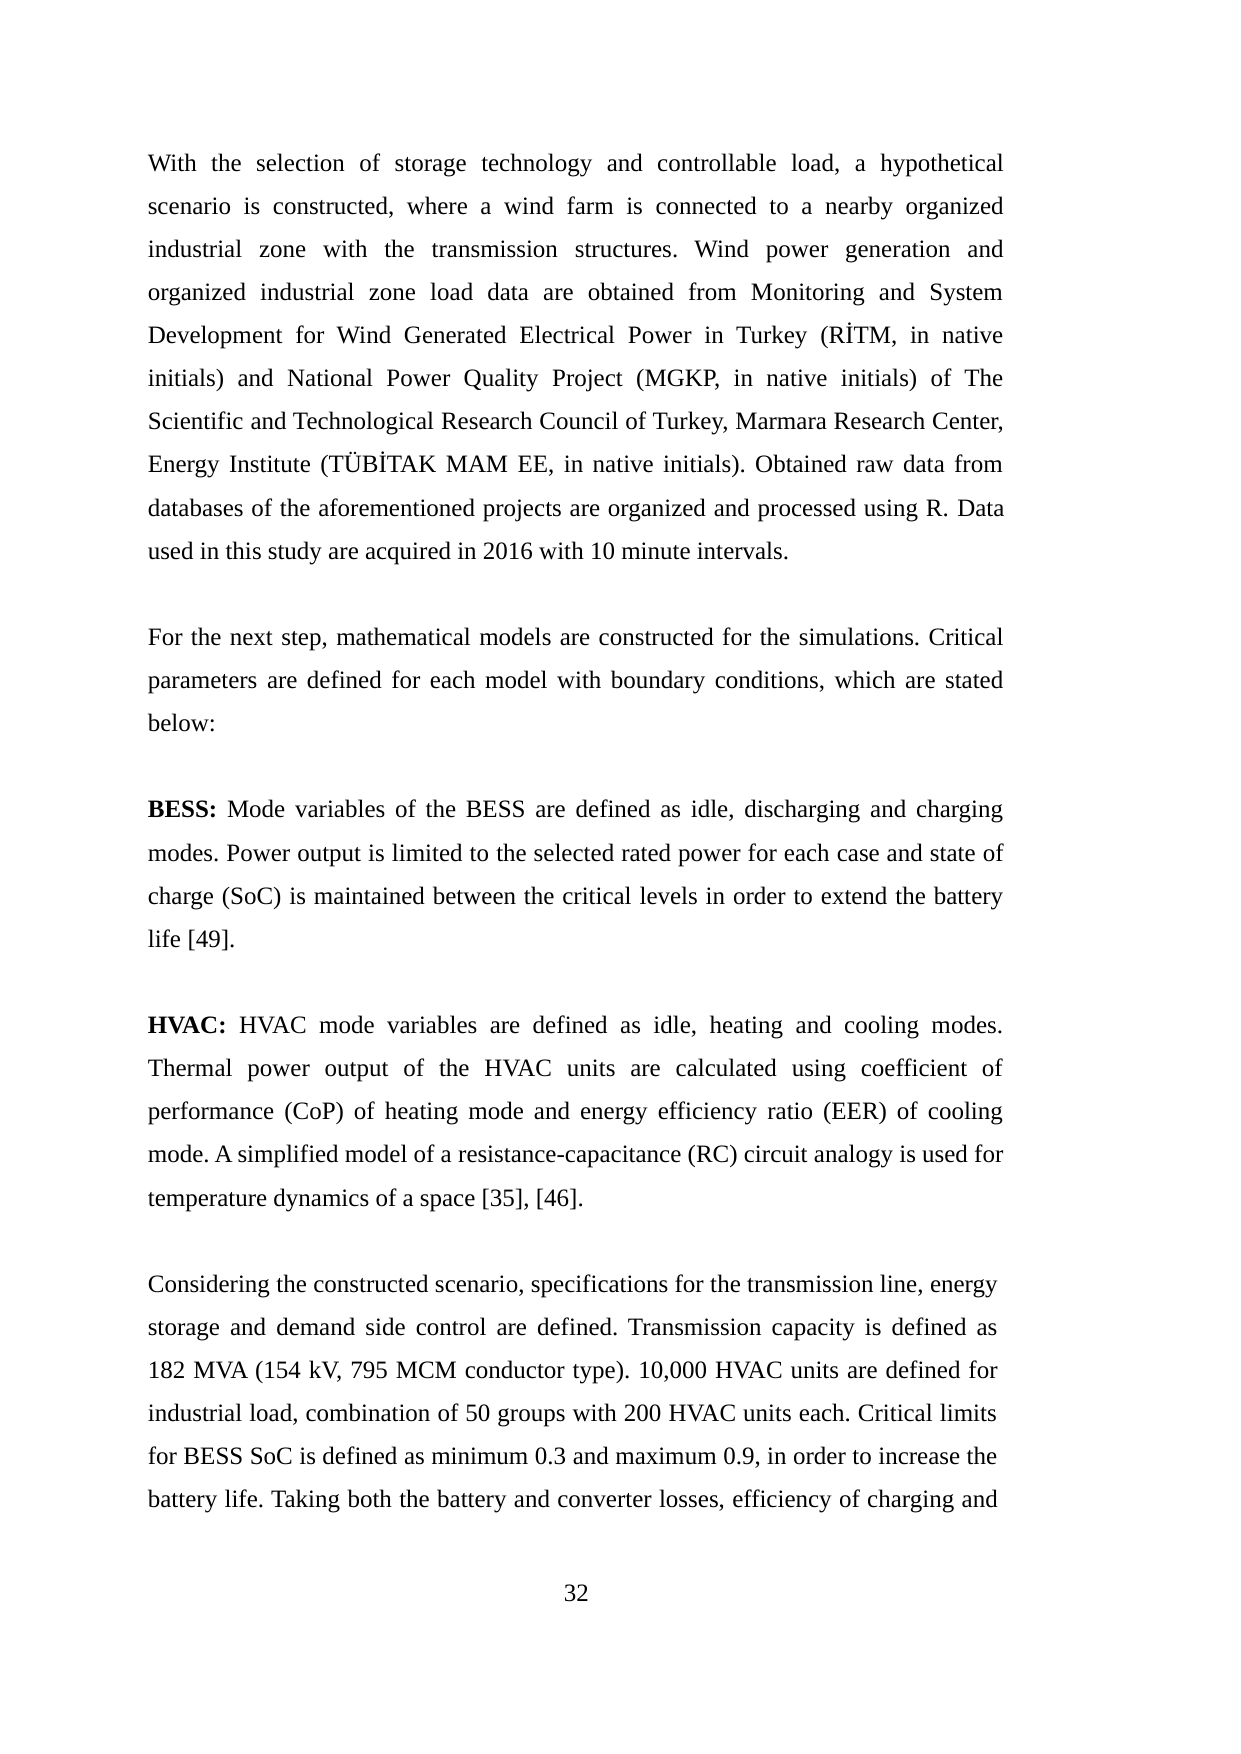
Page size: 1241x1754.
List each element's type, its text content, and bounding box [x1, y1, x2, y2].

text For the next step, mathematical models are constructed for the simulations. Critical parameters are defined for each model with boundary conditions, which are stated below: [148, 622, 1004, 737]
text Considering the constructed scenario, specifications for the transmission line, energy storage and demand side control are defined. Transmission capacity is defined as 182 MVA (154 kV, 795 MCM conductor type). 10,000 HVAC units are defined for industrial load, combination of 50 groups with 200 HVAC units each. Critical limits for BESS SoC is defined as minimum 0.3 and maximum 0.9, in order to increase the battery life. Taking both the battery and converter losses, efficiency of charging and [148, 1269, 998, 1513]
text HVAC: HVAC mode variables are defined as idle, heating and cooling modes. Thermal power output of the HVAC units are calculated using coefficient of performance (CoP) of heating mode and energy efficiency ratio (EER) of cooling mode. A simplified model of a resistance-capacitance (RC) circuit analogy is used for temperature dynamics of a space [35]⁠, [46]⁠. [148, 1010, 1004, 1211]
text BESS: Mode variables of the BESS are defined as idle, discharging and charging modes. Power output is limited to the selected rated power for each case and state of charge (SoC) is maintained between the critical levels in order to extend the battery life [49]⁠. [148, 794, 1004, 953]
text With the selection of storage technology and controllable load, a hypothetical scenario is constructed, where a wind farm is connected to a nearby organized industrial zone with the transmission structures. Wind power generation and organized industrial zone load data are obtained from Monitoring and System Development for Wind Generated Electrical Power in Turkey (RİTM, in native initials) and National Power Quality Project (MGKP, in native initials) of The Scientific and Technological Research Council of Turkey, Marmara Research Center, Energy Institute (TÜBİTAK MAM EE, in native initials). Obtained raw data from databases of the aforementioned projects are organized and processed using R. Data used in this study are acquired in 2016 with 10 minute intervals. [148, 148, 1004, 564]
